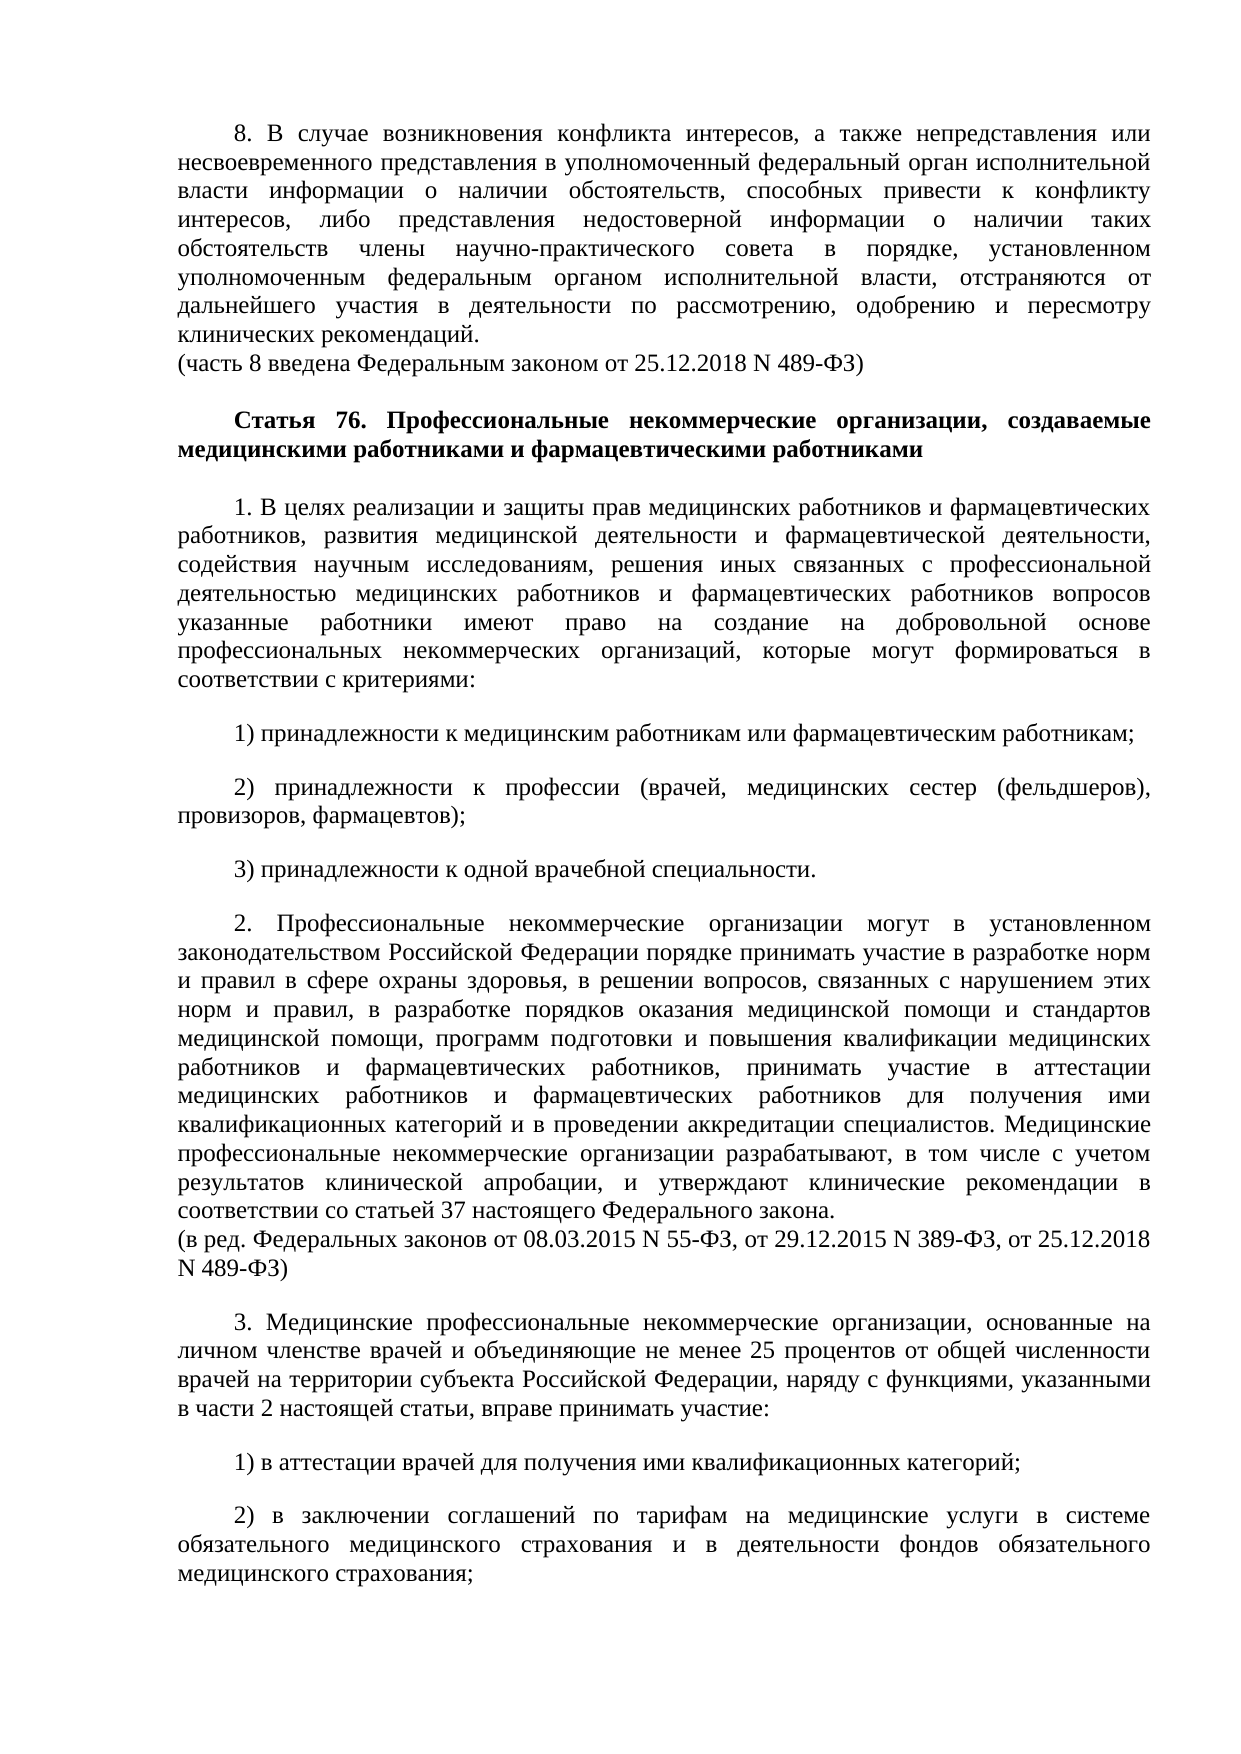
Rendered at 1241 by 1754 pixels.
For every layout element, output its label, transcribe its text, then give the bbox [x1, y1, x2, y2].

text 1. В целях реализации и защиты прав медицинских работников и фармацевтических работников, развития медицинской деятельности и фармацевтической деятельности, содействия научным исследованиям, решения иных связанных с профессиональной деятельностью медицинских работников и фармацевтических работников вопросов указанные работники имеют право на создание на добровольной основе профессиональных некоммерческих организаций, которые могут формироваться в соответствии с критериями: [177, 492, 1152, 693]
text 3) принадлежности к одной врачебной специальности. [177, 854, 1152, 883]
text 2. Профессиональные некоммерческие организации могут в установленном законодательством Российской Федерации порядке принимать участие в разработке норм и правил в сфере охраны здоровья, в решении вопросов, связанных с нарушением этих норм и правил, в разработке порядков оказания медицинской помощи и стандартов медицинской помощи, программ подготовки и повышения квалификации медицинских работников и фармацевтических работников, принимать участие в аттестации медицинских работников и фармацевтических работников для получения ими квалификационных категорий и в проведении аккредитации специалистов. Медицинские профессиональные некоммерческие организации разрабатывают, в том числе с учетом результатов клинической апробации, и утверждают клинические рекомендации в соответствии со статьей 37 настоящего Федерального закона. [177, 908, 1152, 1224]
text (в ред. Федеральных законов от 08.03.2015 N 55-ФЗ, от 29.12.2015 N 389-ФЗ, от 25.12.2018 N 489-ФЗ) [177, 1224, 1152, 1282]
text (часть 8 введена Федеральным законом от 25.12.2018 N 489-ФЗ) [177, 348, 1152, 377]
text 2) в заключении соглашений по тарифам на медицинские услуги в системе обязательного медицинского страхования и в деятельности фондов обязательного медицинского страхования; [177, 1501, 1152, 1587]
text 2) принадлежности к профессии (врачей, медицинских сестер (фельдшеров), провизоров, фармацевтов); [177, 772, 1152, 829]
text 3. Медицинские профессиональные некоммерческие организации, основанные на личном членстве врачей и объединяющие не менее 25 процентов от общей численности врачей на территории субъекта Российской Федерации, наряду с функциями, указанными в части 2 настоящей статьи, вправе принимать участие: [177, 1307, 1152, 1422]
text 8. В случае возникновения конфликта интересов, а также непредставления или несвоевременного представления в уполномоченный федеральный орган исполнительной власти информации о наличии обстоятельств, способных привести к конфликту интересов, либо представления недостоверной информации о наличии таких обстоятельств члены научно-практического совета в порядке, установленном уполномоченным федеральным органом исполнительной власти, отстраняются от дальнейшего участия в деятельности по рассмотрению, одобрению и пересмотру клинических рекомендаций. [177, 118, 1152, 348]
text 1) принадлежности к медицинским работникам или фармацевтическим работникам; [177, 718, 1152, 747]
text 1) в аттестации врачей для получения ими квалификационных категорий; [177, 1447, 1152, 1476]
title Статья 76. Профессиональные некоммерческие организации, создаваемые медицинскими работниками и фармацевтическими работниками [177, 406, 1152, 463]
